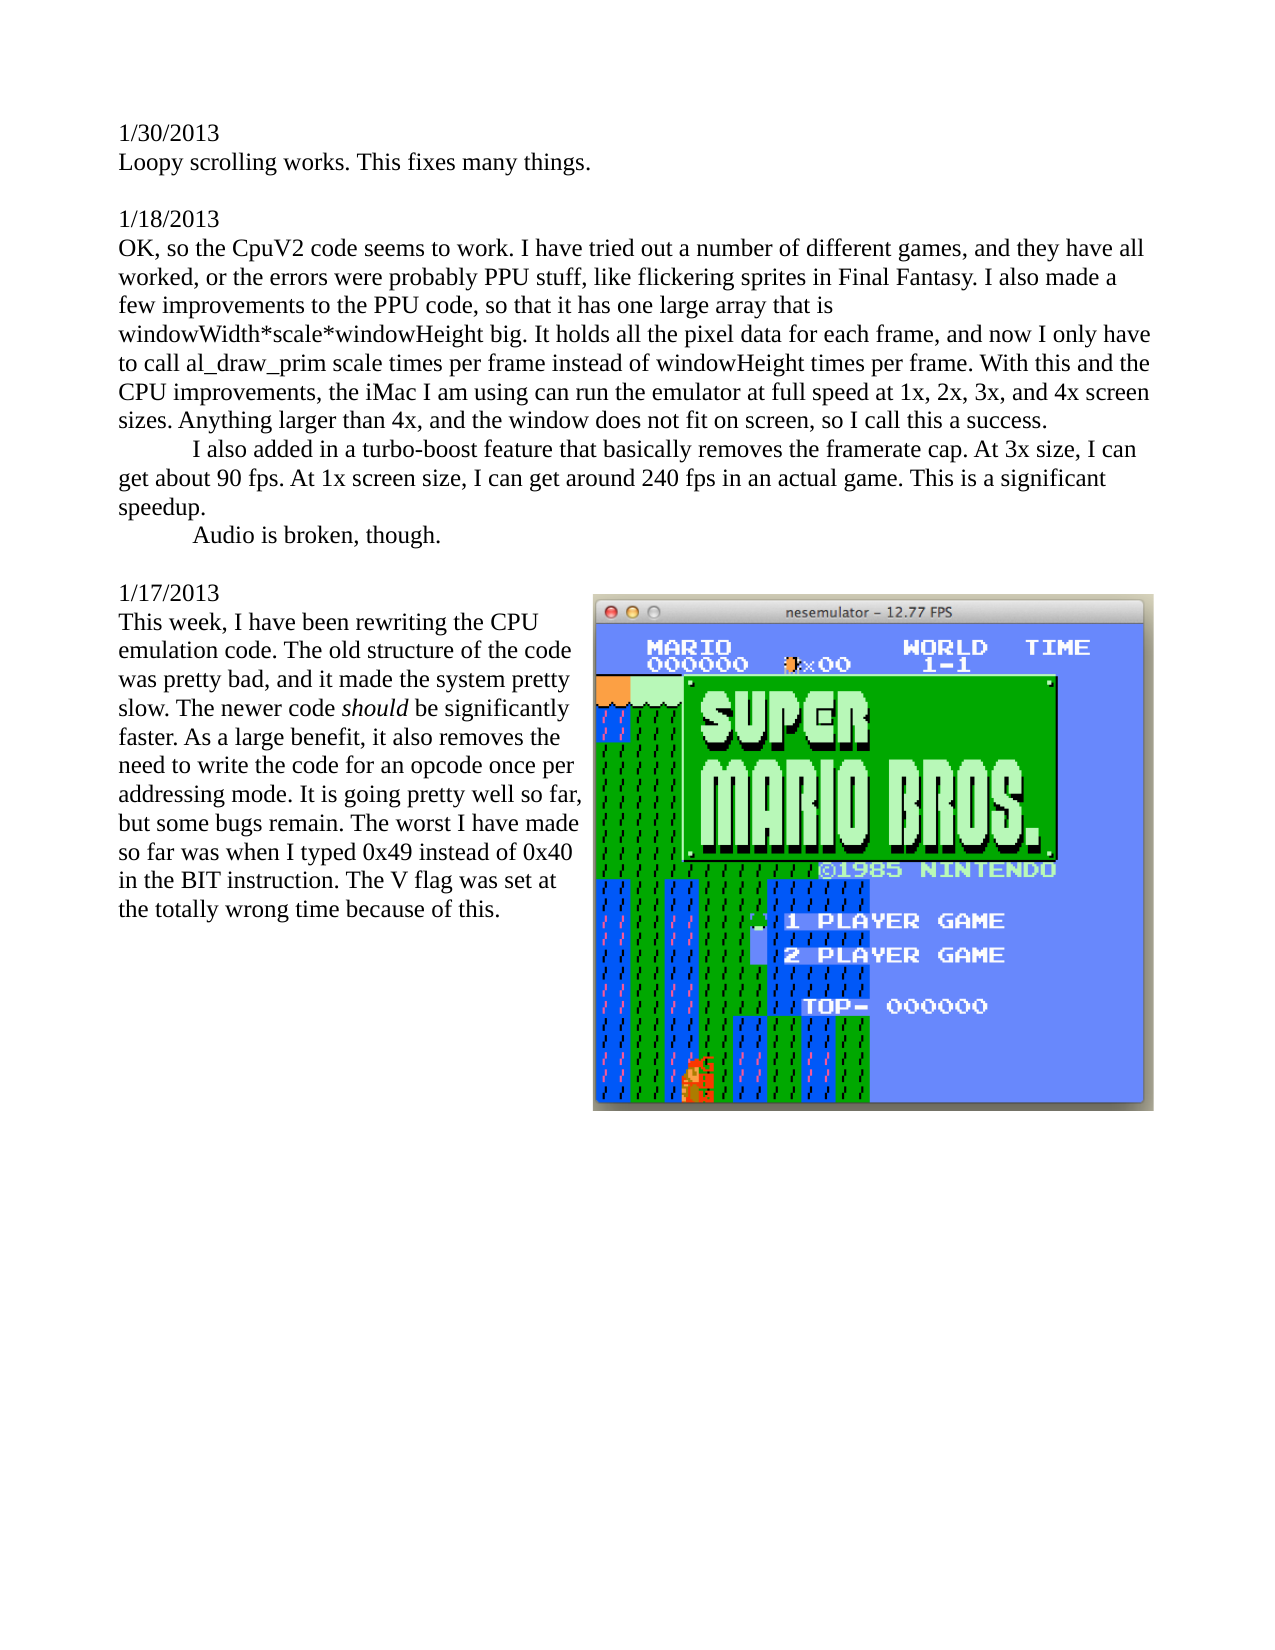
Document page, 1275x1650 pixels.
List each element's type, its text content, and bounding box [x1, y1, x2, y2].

text This week, I have been rewriting the CPU emulation code. The old structure of the code was pretty bad, and it made the system pretty slow. The newer code should be significantly faster. As a large benefit, it also removes the need to write the code for an opcode once per addressing mode. It is going pretty well so far, but some bugs remain. The worst I have made so far was when I typed 0x49 instead of 0x40 in the BIT instruction. The V flag was set at the totally wrong time because of this. [118, 607, 592, 923]
picture [592, 594, 1154, 1111]
text 1/17/2013 [118, 578, 1157, 607]
text I also added in a turbo-boost feature that basically removes the framerate cap. At 3x size, I can get about 90 fps. At 1x screen size, I can get around 240 fps in an actual game. This is a significant speedup. [118, 434, 1157, 521]
text 1/30/2013 [118, 118, 1157, 147]
text Audio is broken, though. [118, 521, 1157, 549]
text Loopy scrolling works. This fixes many things. [118, 147, 1157, 176]
text OK, so the CpuV2 code seems to work. I have tried out a number of different games, and they have all worked, or the errors were probably PPU stuff, like flickering sprites in Final Fantasy. I also made a few improvements to the PPU code, so that it has one large array that is windowWidth*scale*windowHeight big. It holds all the pixel data for each frame, and now I only have to call al_draw_prim scale times per frame instead of windowHeight times per frame. With this and the CPU improvements, the iMac I am using can run the emulator at full speed at 1x, 2x, 3x, and 4x screen sizes. Anything larger than 4x, and the window does not fit on screen, so I call this a success. [118, 233, 1157, 434]
text 1/18/2013 [118, 204, 1157, 233]
